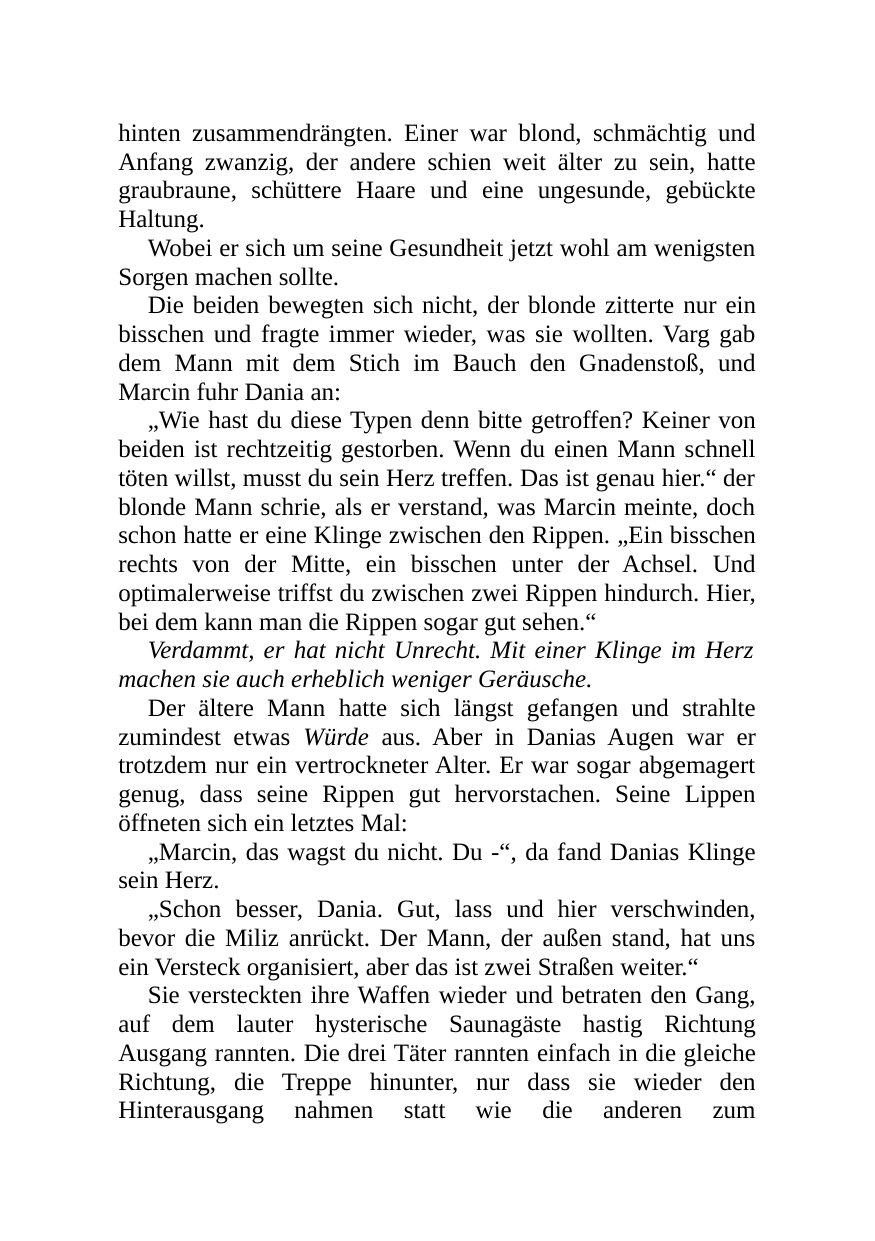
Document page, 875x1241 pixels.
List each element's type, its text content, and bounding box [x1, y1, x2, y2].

text Wobei er sich um seine Gesundheit jetzt wohl am wenigsten Sorgen machen sollte. [118, 233, 756, 291]
text Die beiden bewegten sich nicht, der blonde zitterte nur ein bisschen und fragte immer wieder, was sie wollten. Varg gab dem Mann mit dem Stich im Bauch den Gnadenstoß, und Marcin fuhr Dania an: [118, 291, 756, 406]
text Sie versteckten ihre Waffen wieder und betraten den Gang, auf dem lauter hysterische Saunagäste hastig Richtung Ausgang rannten. Die drei Täter rannten einfach in die gleiche Richtung, die Treppe hinunter, nur dass sie wieder den Hinterausgang nahmen statt wie die anderen zum [118, 981, 756, 1124]
text Verdammt, er hat nicht Unrecht. Mit einer Klinge im Herz machen sie auch erheblich weniger Geräusche. [118, 636, 756, 693]
text „Marcin, das wagst du nicht. Du -“, da fand Danias Klinge sein Herz. [118, 837, 756, 894]
text Der ältere Mann hatte sich längst gefangen und strahlte zumindest etwas Würde aus. Aber in Danias Augen war er trotzdem nur ein vertrockneter Alter. Er war sogar abgemagert genug, dass seine Rippen gut hervorstachen. Seine Lippen öffneten sich ein letztes Mal: [118, 693, 756, 837]
text hinten zusammendrängten. Einer war blond, schmächtig und Anfang zwanzig, der andere schien weit älter zu sein, hatte graubraune, schüttere Haare und eine ungesunde, gebückte Haltung. [118, 118, 756, 233]
text „Wie hast du diese Typen denn bitte getroffen? Keiner von beiden ist rechtzeitig gestorben. Wenn du einen Mann schnell töten willst, musst du sein Herz treffen. Das ist genau hier.“ der blonde Mann schrie, als er verstand, was Marcin meinte, doch schon hatte er eine Klinge zwischen den Rippen. „Ein bisschen rechts von der Mitte, ein bisschen unter der Achsel. Und optimalerweise triffst du zwischen zwei Rippen hindurch. Hier, bei dem kann man die Rippen sogar gut sehen.“ [118, 406, 756, 636]
text „Schon besser, Dania. Gut, lass und hier verschwinden, bevor die Miliz anrückt. Der Mann, der außen stand, hat uns ein Versteck organisiert, aber das ist zwei Straßen weiter.“ [118, 894, 756, 981]
